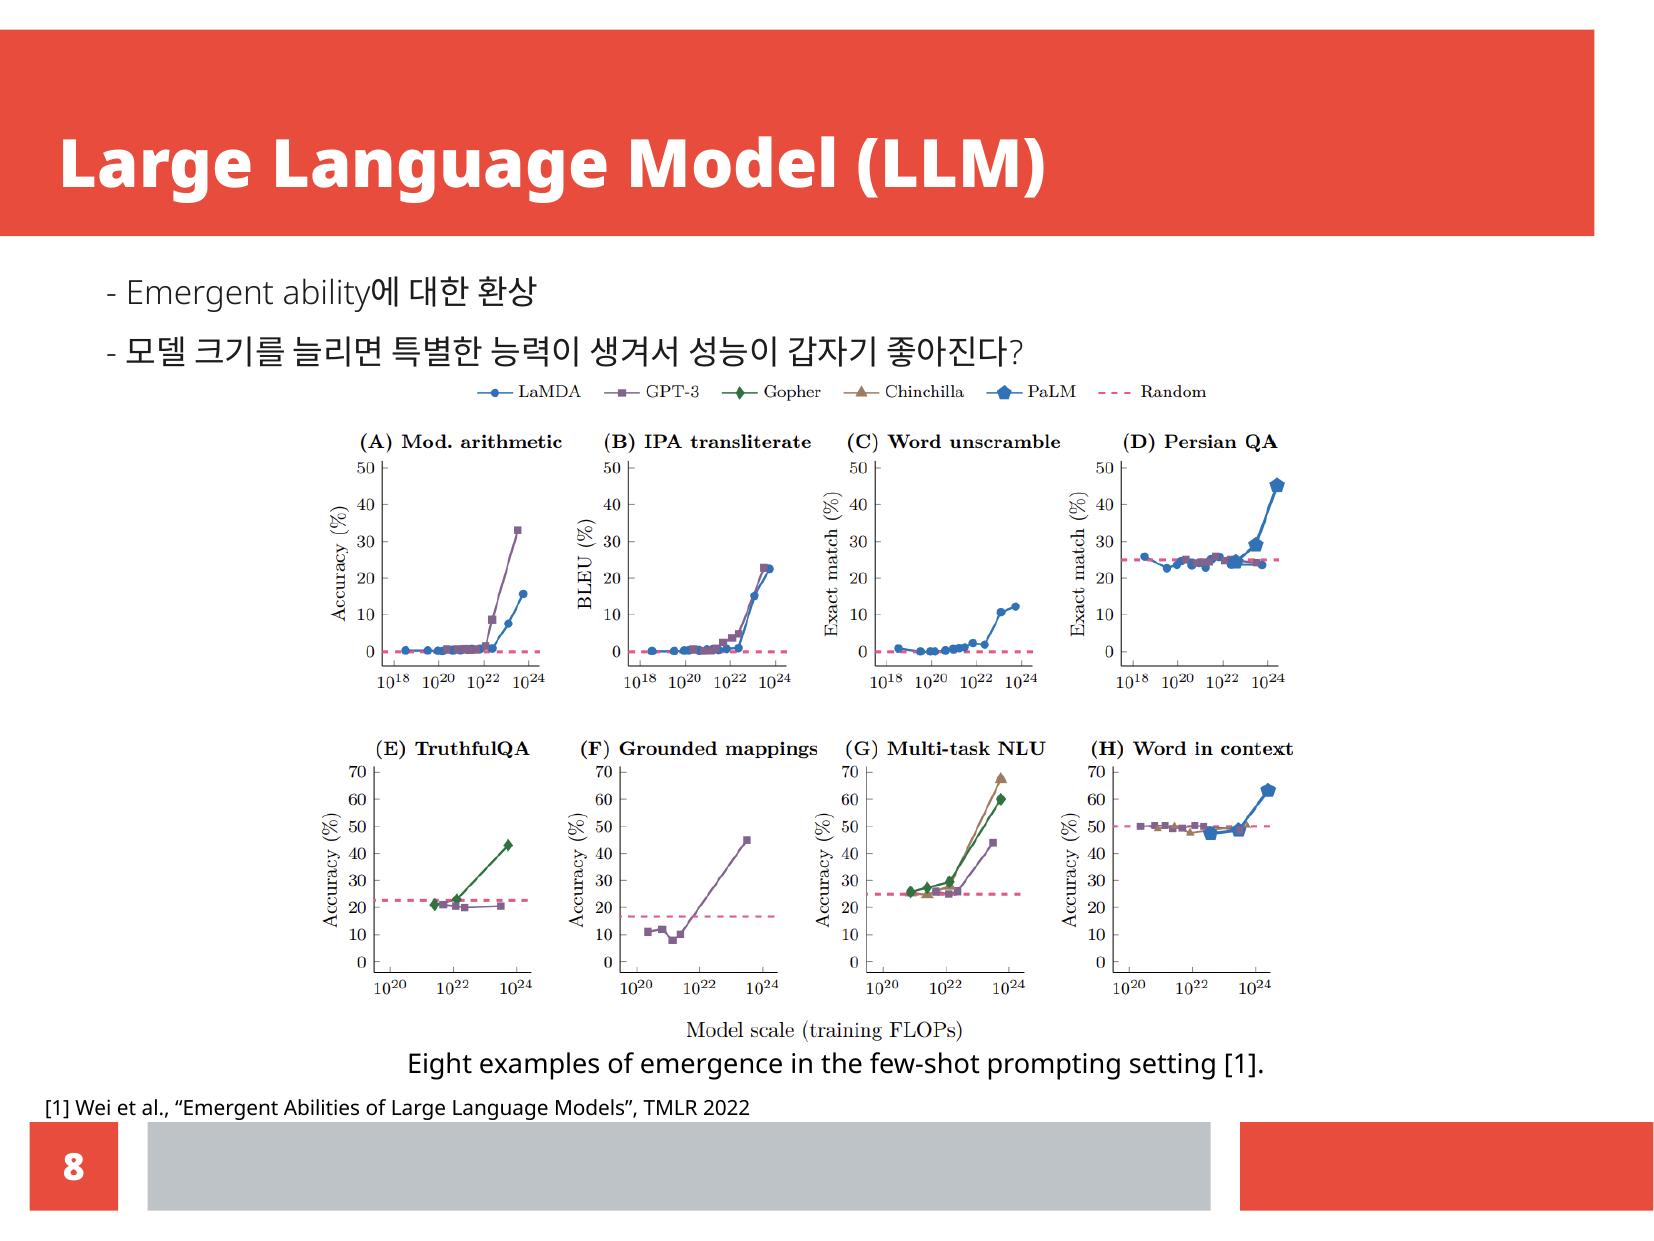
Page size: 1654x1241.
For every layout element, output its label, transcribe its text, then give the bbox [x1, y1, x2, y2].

list - Emergent ability에 대한 환상 - 모델 크기를 늘리면 특별한 능력이 생겨서 성능이 갑자기 좋아진다? [59, 265, 1565, 1034]
text_box [1] Wei et al., “Emergent Abilities of Large Language Models”, TMLR 2022 [30, 1057, 1621, 1134]
title Large Language Model (LLM) [59, 59, 1595, 207]
picture [308, 372, 1306, 1048]
text_box Eight examples of emergence in the few-shot prompting setting [1]. [348, 1037, 1324, 1104]
